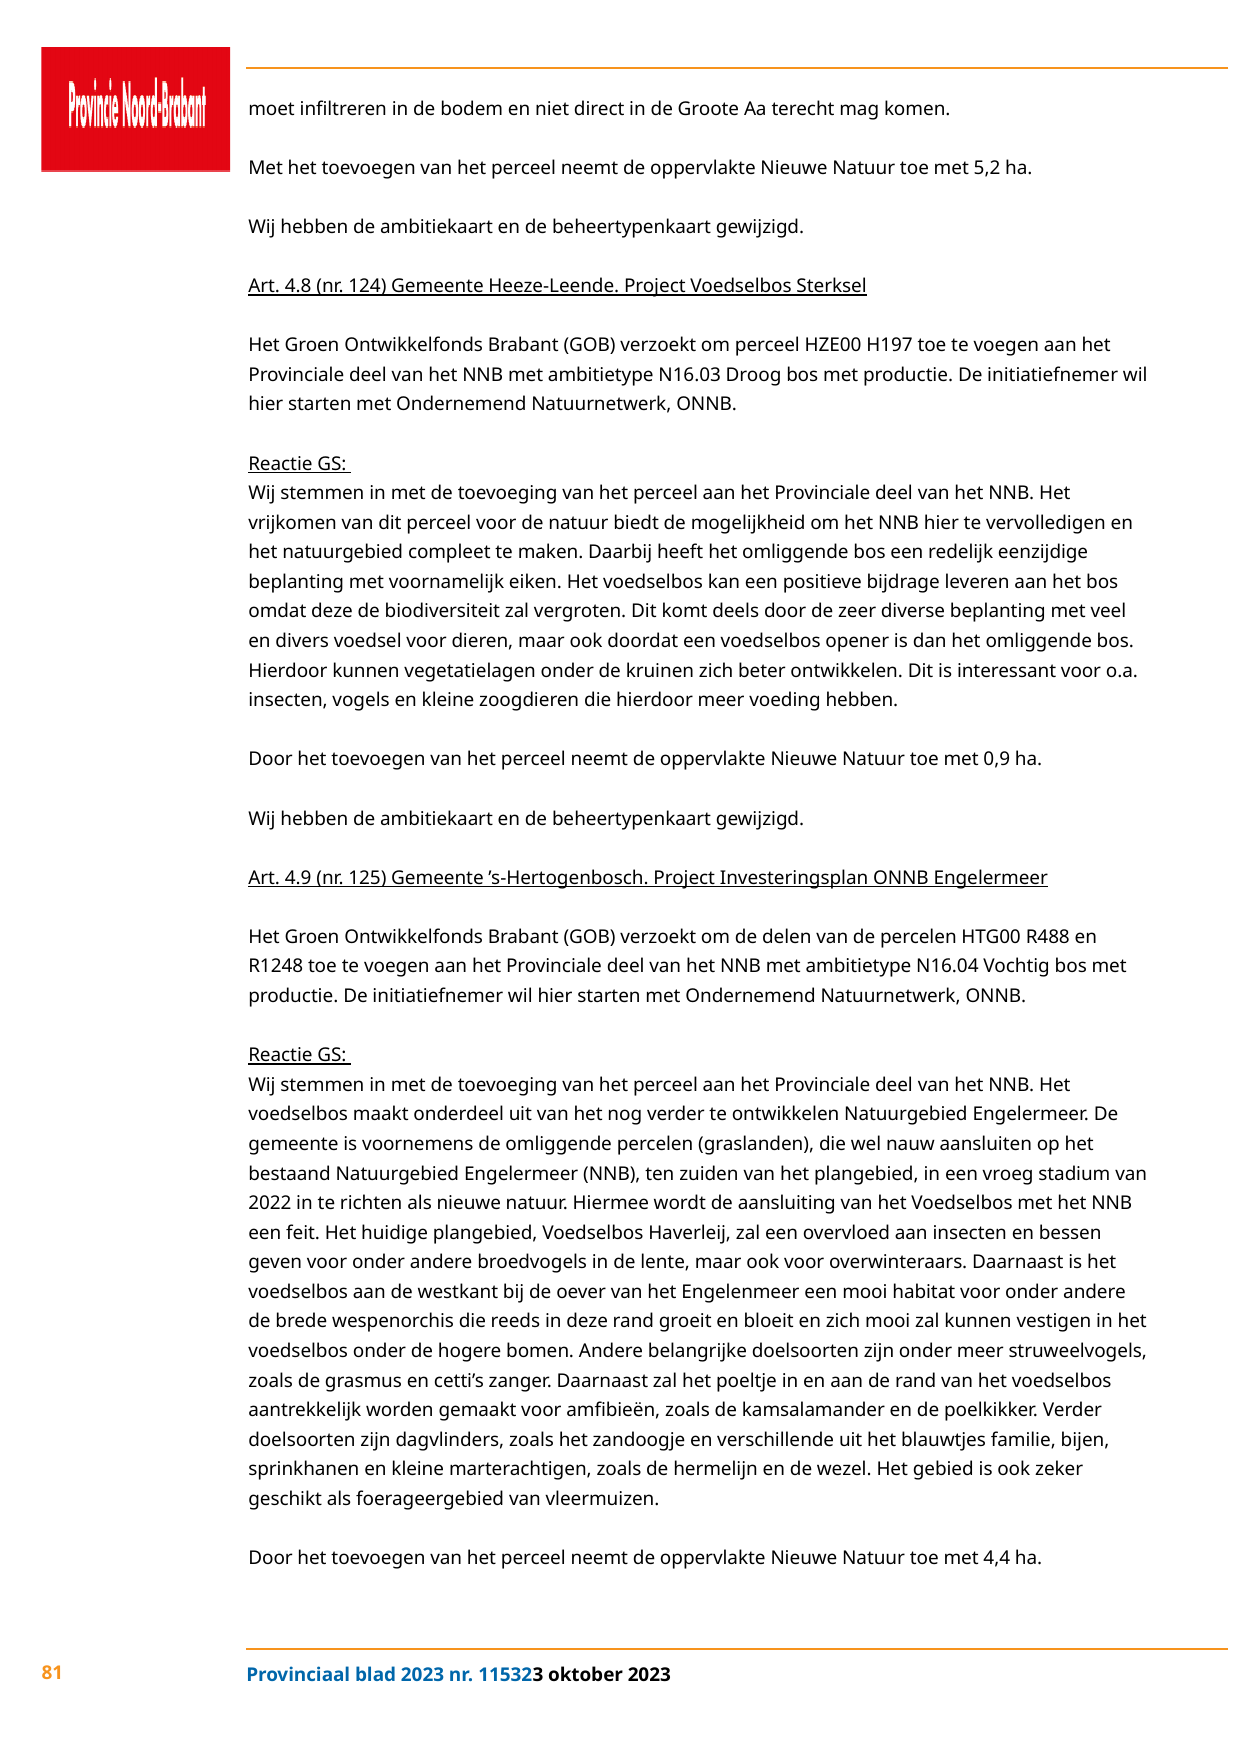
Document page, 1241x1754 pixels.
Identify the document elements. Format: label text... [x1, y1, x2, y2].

picture [41, 47, 231, 172]
text Art. 4.8 (nr. 124) Gemeente Heeze-Leende. Project Voedselbos Sterksel [248, 272, 1152, 298]
text Het Groen Ontwikkelfonds Brabant (GOB) verzoekt om de delen van de percelen HTG00 R488 en R1248 toe te voegen aan het Provinciale deel van het NNB met ambitietype N16.04 Vochtig bos met productie. De initiatiefnemer wil hier starten met Ondernemend Natuurnetwerk, ONNB. [248, 923, 1152, 1008]
text moet infiltreren in de bodem en niet direct in de Groote Aa terecht mag komen. [248, 95, 1152, 121]
text Wij stemmen in met de toevoeging van het perceel aan het Provinciale deel van het NNB. Het vrijkomen van dit perceel voor de natuur biedt de mogelijkheid om het NNB hier te vervolledigen en het natuurgebied compleet te maken. Daarbij heeft het omliggende bos een redelijk eenzijdige beplanting met voornamelijk eiken. Het voedselbos kan een positieve bijdrage leveren aan het bos omdat deze de biodiversiteit zal vergroten. Dit komt deels door de zeer diverse beplanting met veel en divers voedsel voor dieren, maar ook doordat een voedselbos opener is dan het omliggende bos. Hierdoor kunnen vegetatielagen onder de kruinen zich beter ontwikkelen. Dit is interessant voor o.a. insecten, vogels en kleine zoogdieren die hierdoor meer voeding hebben. [248, 479, 1152, 712]
text Wij hebben de ambitiekaart en de beheertypenkaart gewijzigd. [248, 805, 1152, 831]
text Wij hebben de ambitiekaart en de beheertypenkaart gewijzigd. [248, 213, 1152, 239]
text Met het toevoegen van het perceel neemt de oppervlakte Nieuwe Natuur toe met 5,2 ha. [248, 154, 1152, 180]
text Wij stemmen in met de toevoeging van het perceel aan het Provinciale deel van het NNB. Het voedselbos maakt onderdeel uit van het nog verder te ontwikkelen Natuurgebied Engelermeer. De gemeente is voornemens de omliggende percelen (graslanden), die wel nauw aansluiten op het bestaand Natuurgebied Engelermeer (NNB), ten zuiden van het plangebied, in een vroeg stadium van 2022 in te richten als nieuwe natuur. Hiermee wordt de aansluiting van het Voedselbos met het NNB een feit. Het huidige plangebied, Voedselbos Haverleij, zal een overvloed aan insecten en bessen geven voor onder andere broedvogels in de lente, maar ook voor overwinteraars. Daarnaast is het voedselbos aan de westkant bij de oever van het Engelenmeer een mooi habitat voor onder andere de brede wespenorchis die reeds in deze rand groeit en bloeit en zich mooi zal kunnen vestigen in het voedselbos onder de hogere bomen. Andere belangrijke doelsoorten zijn onder meer struweelvogels, zoals de grasmus en cetti’s zanger. Daarnaast zal het poeltje in en aan de rand van het voedselbos aantrekkelijk worden gemaakt voor amfibieën, zoals de kamsalamander en de poelkikker. Verder doelsoorten zijn dagvlinders, zoals het zandoogje en verschillende uit het blauwtjes familie, bijen, sprinkhanen en kleine marterachtigen, zoals de hermelijn en de wezel. Het gebied is ook zeker geschikt als foerageergebied van vleermuizen. [248, 1071, 1152, 1511]
text Door het toevoegen van het perceel neemt de oppervlakte Nieuwe Natuur toe met 0,9 ha. [248, 746, 1152, 771]
text Art. 4.9 (nr. 125) Gemeente ’s-Hertogenbosch. Project Investeringsplan ONNB Engelermeer [248, 864, 1152, 890]
text Door het toevoegen van het perceel neemt de oppervlakte Nieuwe Natuur toe met 4,4 ha. [248, 1544, 1152, 1570]
text Reactie GS: [248, 1041, 1152, 1067]
text Reactie GS: [248, 450, 1152, 476]
text Het Groen Ontwikkelfonds Brabant (GOB) verzoekt om perceel HZE00 H197 toe te voegen aan het Provinciale deel van het NNB met ambitietype N16.03 Droog bos met productie. De initiatiefnemer wil hier starten met Ondernemend Natuurnetwerk, ONNB. [248, 331, 1152, 416]
